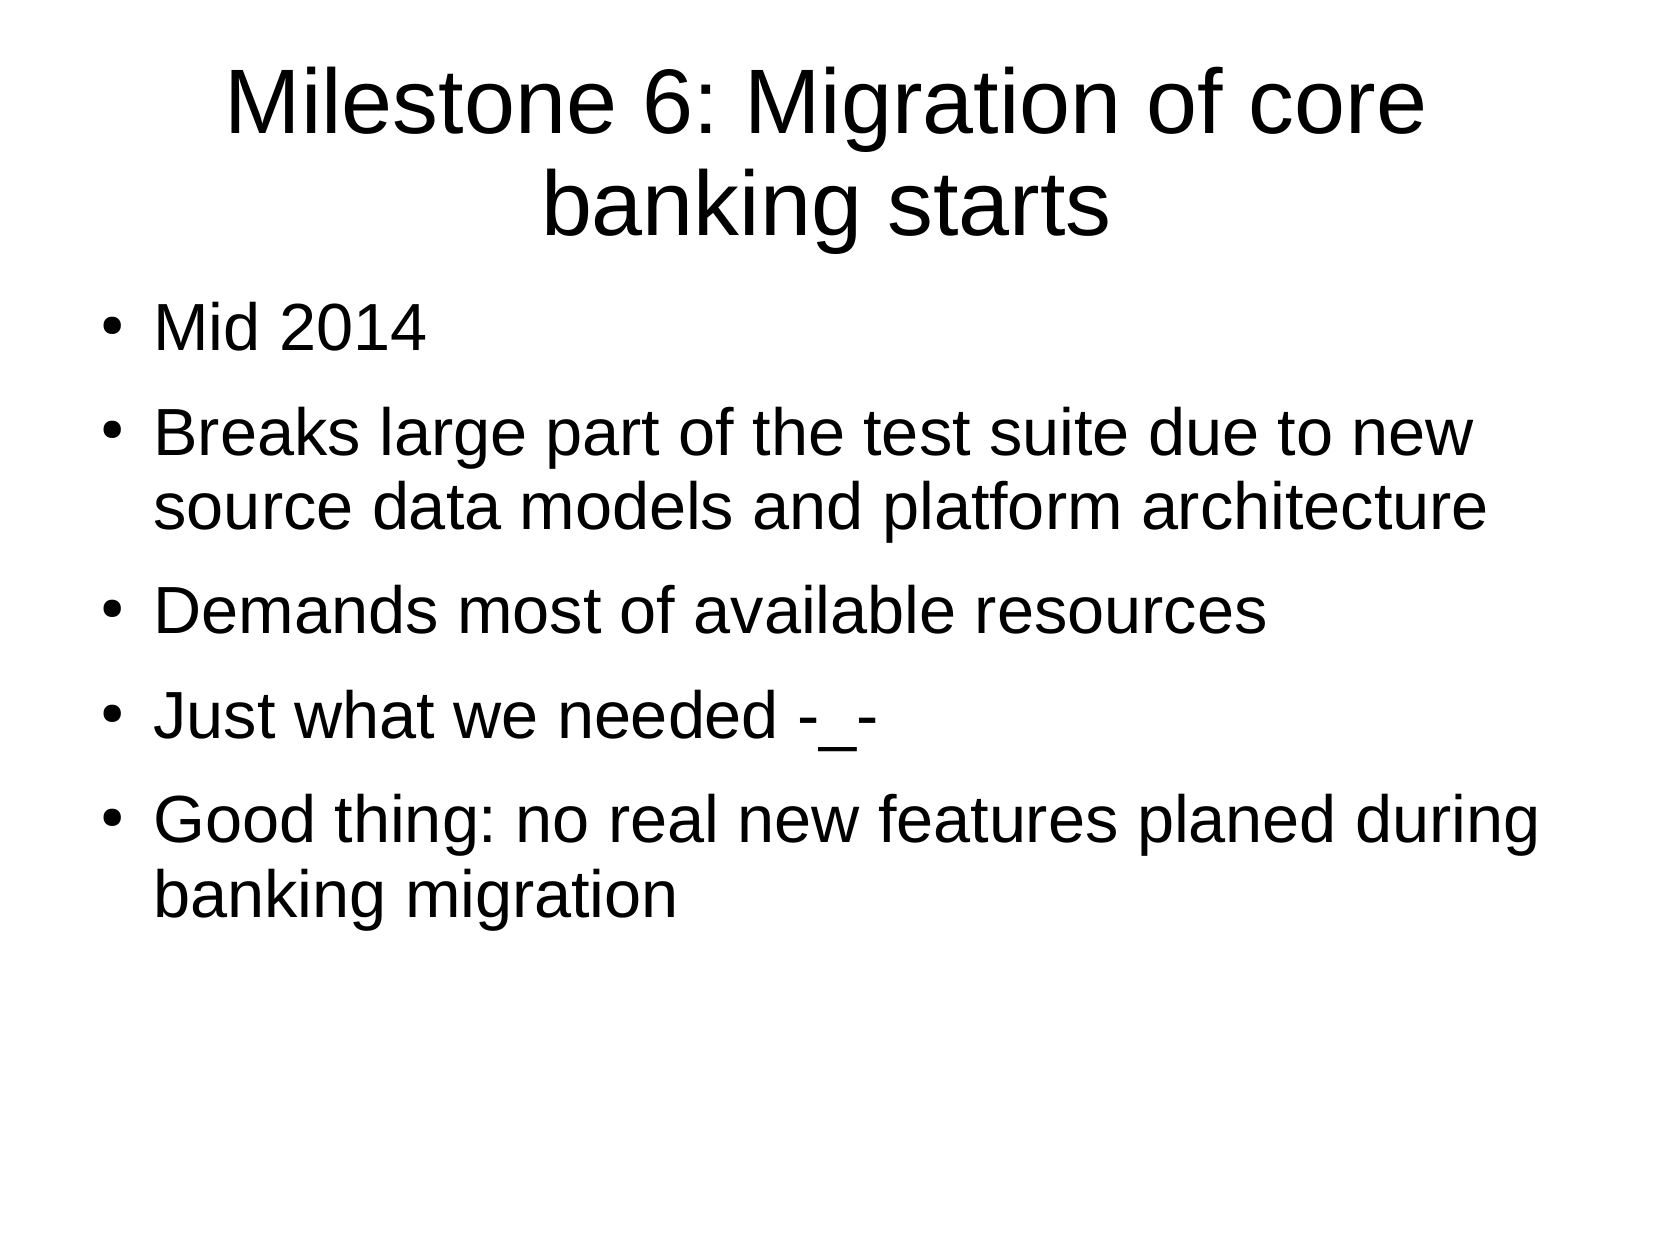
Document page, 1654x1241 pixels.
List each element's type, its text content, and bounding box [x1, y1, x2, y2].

list Mid 2014 Breaks large part of the test suite due to new source data models and platform architecture Demands most of available resources Just what we needed -_- Good thing: no real new features planed during banking migration [82, 290, 1571, 1010]
title Milestone 6: Migration of core banking starts [82, 49, 1571, 257]
